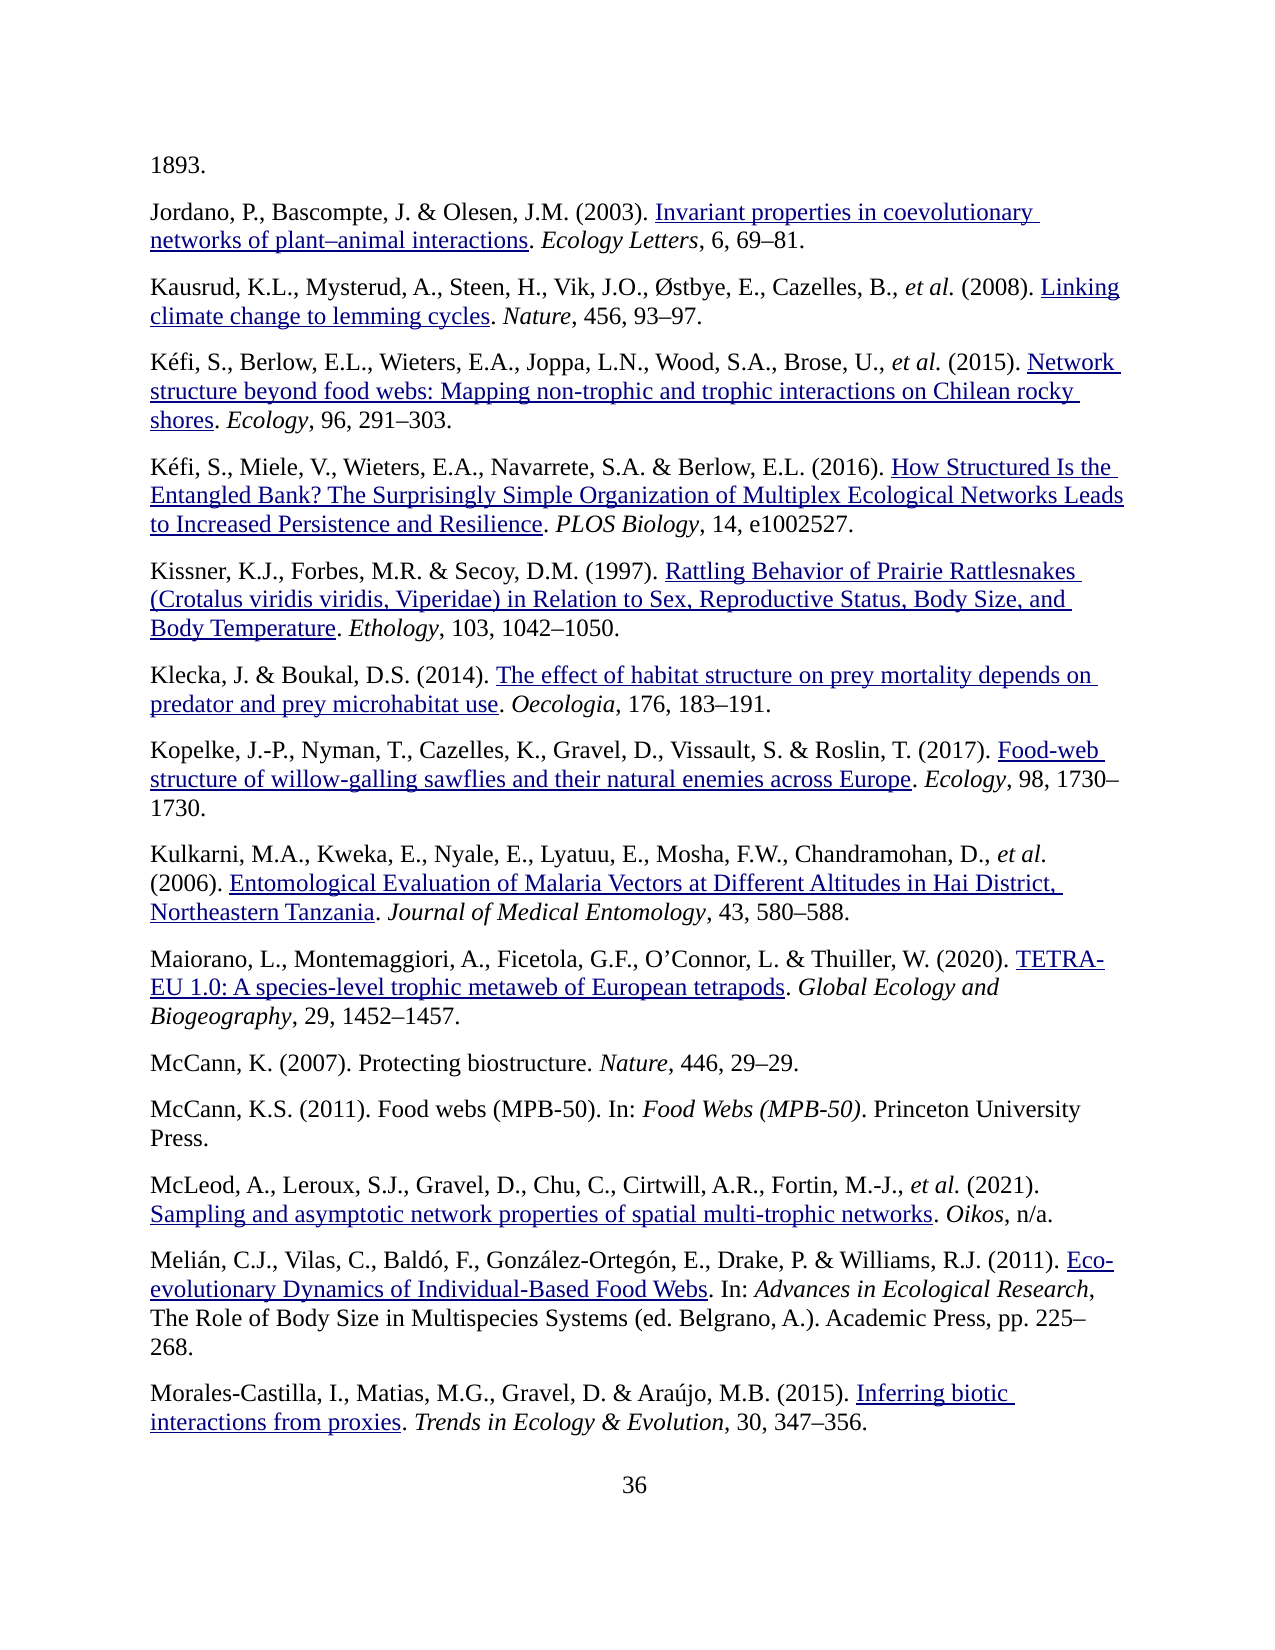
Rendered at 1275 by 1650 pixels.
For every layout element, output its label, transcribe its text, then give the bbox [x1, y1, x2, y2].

text Maiorano, L., Montemaggiori, A., Ficetola, G.F., O’Connor, L. & Thuiller, W. (2020). TETRA-EU 1.0: A species-level trophic metaweb of European tetrapods. Global Ecology and Biogeography, 29, 1452–1457. [150, 944, 1125, 1030]
text McCann, K.S. (2011). Food webs (MPB-50). In: Food Webs (MPB-50). Princeton University Press. [150, 1094, 1125, 1152]
text Kéfi, S., Berlow, E.L., Wieters, E.A., Joppa, L.N., Wood, S.A., Brose, U., et al. (2015). Network structure beyond food webs: Mapping non-trophic and trophic interactions on Chilean rocky shores. Ecology, 96, 291–303. [150, 347, 1125, 434]
text Jordano, P., Bascompte, J. & Olesen, J.M. (2003). Invariant properties in coevolutionary networks of plant–animal interactions. Ecology Letters, 6, 69–81. [150, 197, 1125, 254]
text Kopelke, J.-P., Nyman, T., Cazelles, K., Gravel, D., Vissault, S. & Roslin, T. (2017). Food-web structure of willow-galling sawflies and their natural enemies across Europe. Ecology, 98, 1730–1730. [150, 735, 1125, 822]
text Kéfi, S., Miele, V., Wieters, E.A., Navarrete, S.A. & Berlow, E.L. (2016). How Structured Is the Entangled Bank? The Surprisingly Simple Organization of Multiplex Ecological Networks Leads to Increased Persistence and Resilience. PLOS Biology, 14, e1002527. [150, 452, 1125, 538]
text Kausrud, K.L., Mysterud, A., Steen, H., Vik, J.O., Østbye, E., Cazelles, B., et al. (2008). Linking climate change to lemming cycles. Nature, 456, 93–97. [150, 272, 1125, 329]
text McCann, K. (2007). Protecting biostructure. Nature, 446, 29–29. [150, 1048, 1125, 1077]
text Morales-Castilla, I., Matias, M.G., Gravel, D. & Araújo, M.B. (2015). Inferring biotic interactions from proxies. Trends in Ecology & Evolution, 30, 347–356. [150, 1378, 1125, 1436]
text Klecka, J. & Boukal, D.S. (2014). The effect of habitat structure on prey mortality depends on predator and prey microhabitat use. Oecologia, 176, 183–191. [150, 660, 1125, 717]
text Kulkarni, M.A., Kweka, E., Nyale, E., Lyatuu, E., Mosha, F.W., Chandramohan, D., et al. (2006). Entomological Evaluation of Malaria Vectors at Different Altitudes in Hai District, Northeastern Tanzania. Journal of Medical Entomology, 43, 580–588. [150, 839, 1125, 926]
text Melián, C.J., Vilas, C., Baldó, F., González-Ortegón, E., Drake, P. & Williams, R.J. (2011). Eco-evolutionary Dynamics of Individual-Based Food Webs. In: Advances in Ecological Research, The Role of Body Size in Multispecies Systems (ed. Belgrano, A.). Academic Press, pp. 225–268. [150, 1245, 1125, 1360]
text Kissner, K.J., Forbes, M.R. & Secoy, D.M. (1997). Rattling Behavior of Prairie Rattlesnakes (Crotalus viridis viridis, Viperidae) in Relation to Sex, Reproductive Status, Body Size, and Body Temperature. Ethology, 103, 1042–1050. [150, 556, 1125, 642]
text 1893. [150, 150, 1125, 179]
text McLeod, A., Leroux, S.J., Gravel, D., Chu, C., Cirtwill, A.R., Fortin, M.-J., et al. (2021). Sampling and asymptotic network properties of spatial multi-trophic networks. Oikos, n/a. [150, 1170, 1125, 1227]
